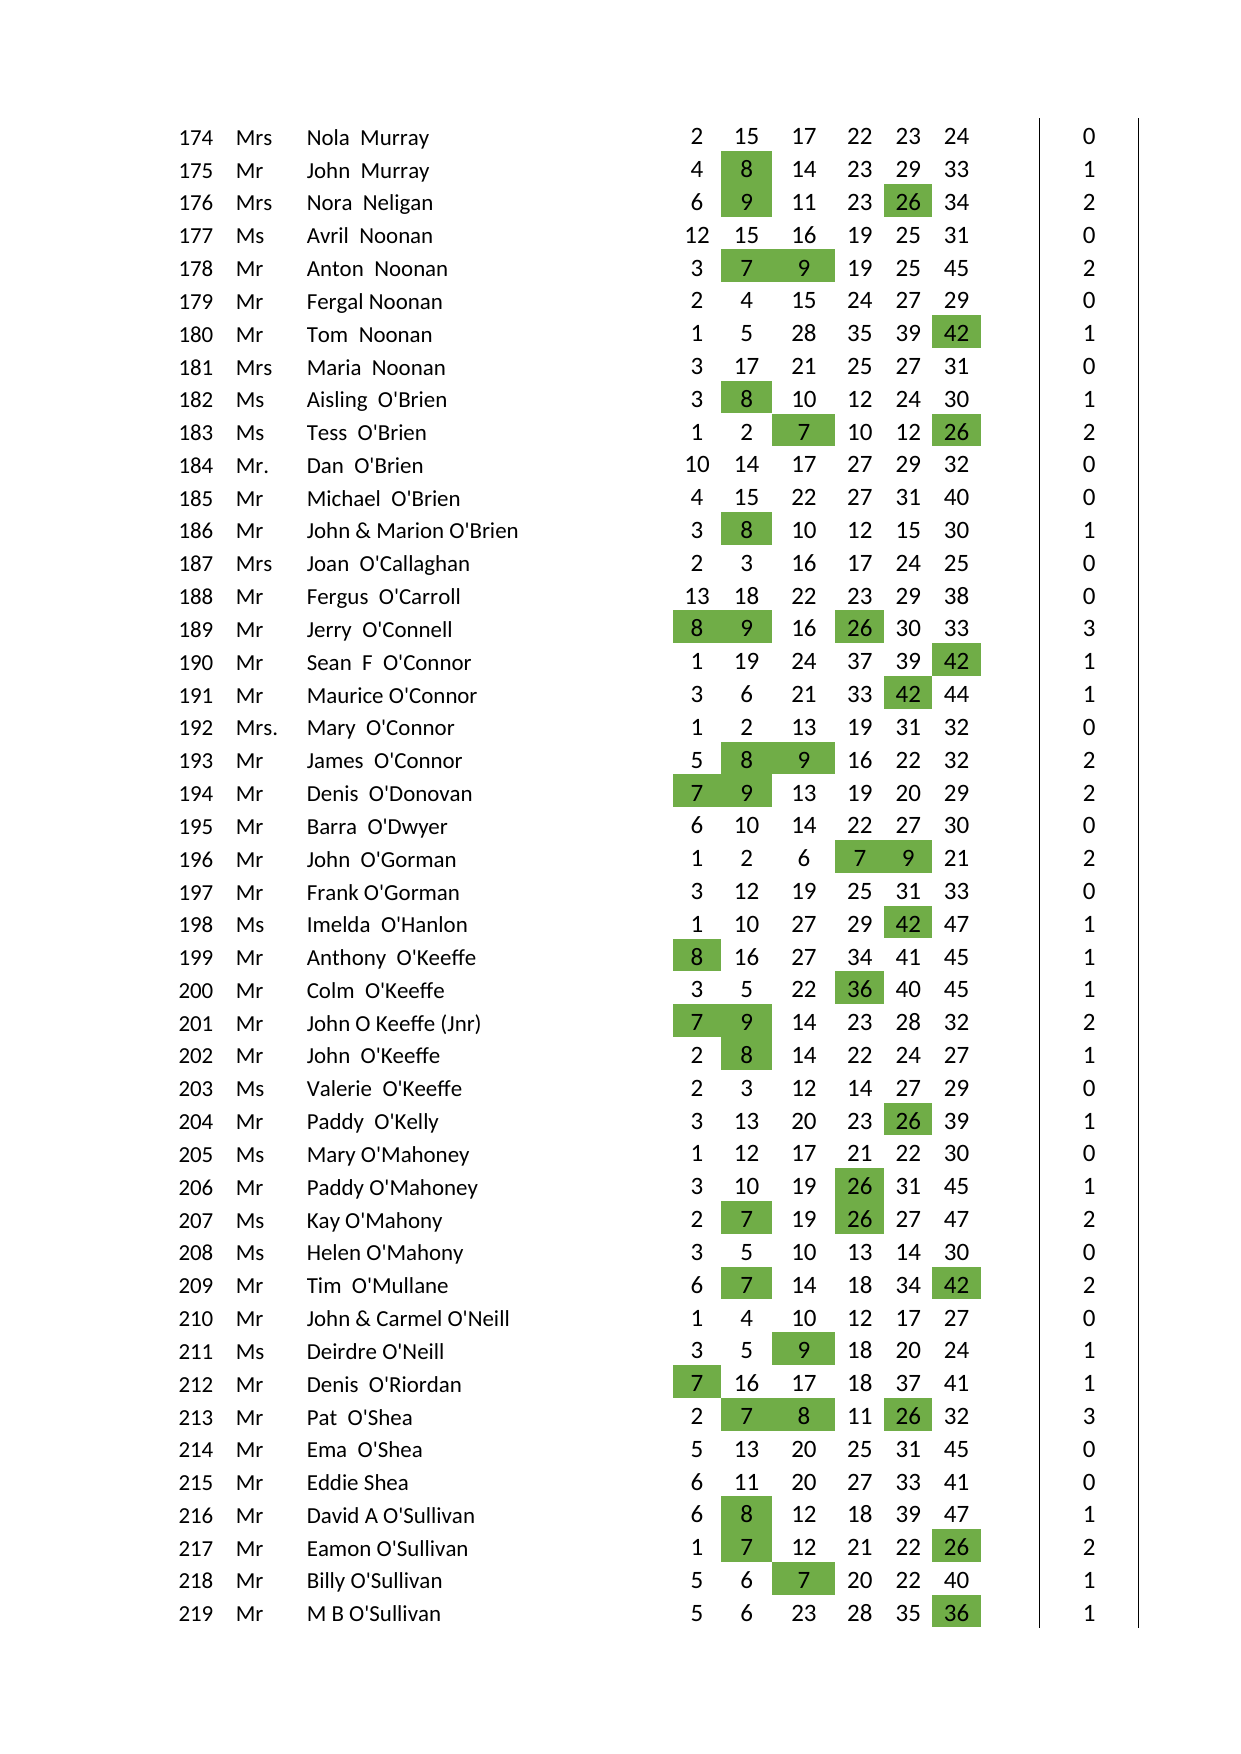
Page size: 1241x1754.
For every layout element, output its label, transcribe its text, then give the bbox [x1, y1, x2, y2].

table_cell Mr [224, 807, 295, 840]
table_cell 186 [139, 512, 224, 545]
table_cell 19 [772, 1201, 835, 1234]
table_cell 37 [835, 643, 884, 676]
table_cell 3 [673, 971, 721, 1004]
table_cell 2 [673, 282, 721, 315]
table_cell 41 [932, 1464, 981, 1496]
table_cell 1 [673, 414, 721, 446]
table_cell Mr [224, 249, 295, 282]
table_cell 27 [835, 1464, 884, 1496]
table_cell 211 [139, 1332, 224, 1365]
table_cell 13 [772, 709, 835, 742]
table_cell John O'Keeffe [295, 1037, 672, 1070]
table_cell [981, 709, 1039, 742]
table_cell 195 [139, 807, 224, 840]
table_cell 15 [884, 512, 932, 545]
table_cell 18 [721, 578, 772, 610]
table_cell 11 [721, 1464, 772, 1496]
table_cell 22 [772, 479, 835, 512]
table_cell 17 [721, 348, 772, 381]
table_cell Mr [224, 1037, 295, 1070]
table_cell 18 [835, 1496, 884, 1529]
table_cell 14 [884, 1234, 932, 1267]
table_cell 188 [139, 578, 224, 610]
table_cell Helen O'Mahony [295, 1234, 672, 1267]
table_cell Ms [224, 414, 295, 446]
table_cell 15 [721, 479, 772, 512]
table_cell 22 [884, 1135, 932, 1168]
table_cell 19 [835, 709, 884, 742]
table_cell 2 [1040, 1201, 1138, 1234]
table_cell 42 [932, 1267, 981, 1299]
table_cell 12 [673, 217, 721, 249]
table_cell 24 [884, 381, 932, 413]
table_cell 24 [884, 545, 932, 577]
table_cell 23 [835, 578, 884, 610]
table_cell 5 [673, 742, 721, 774]
table_cell 12 [772, 1496, 835, 1529]
table_cell 14 [772, 1037, 835, 1070]
table_cell 26 [932, 414, 981, 446]
table_cell Ms [224, 906, 295, 938]
table_cell M B O'Sullivan [295, 1595, 672, 1627]
table_cell 33 [835, 676, 884, 709]
table_cell 14 [772, 1004, 835, 1037]
table_cell 6 [721, 1595, 772, 1627]
table_header [128, 118, 1039, 1627]
table_cell 34 [835, 939, 884, 971]
table_cell 2 [673, 1201, 721, 1234]
table_cell 28 [772, 315, 835, 348]
table_cell 1 [673, 315, 721, 348]
table_cell 25 [932, 545, 981, 577]
table_cell 0 [1040, 446, 1138, 479]
table_cell 26 [835, 1168, 884, 1201]
table_cell 4 [673, 479, 721, 512]
table_cell Mr [224, 1267, 295, 1299]
table_cell [981, 545, 1039, 577]
table_cell [981, 578, 1039, 610]
table_cell [981, 1431, 1039, 1463]
table_cell Colm O'Keeffe [295, 971, 672, 1004]
table_cell 3 [673, 512, 721, 545]
table_cell 41 [932, 1365, 981, 1398]
table_cell [981, 184, 1039, 217]
table_cell Jerry O'Connell [295, 610, 672, 643]
table_cell Michael O'Brien [295, 479, 672, 512]
table_cell 25 [835, 873, 884, 906]
table_cell 26 [835, 610, 884, 643]
table_cell Mrs [224, 348, 295, 381]
table_cell 10 [721, 807, 772, 840]
table_cell [981, 1496, 1039, 1529]
table_cell [981, 1529, 1039, 1562]
table_cell 181 [139, 348, 224, 381]
table_cell [981, 1004, 1039, 1037]
table_cell 29 [932, 774, 981, 807]
table_cell 180 [139, 315, 224, 348]
table_cell 10 [772, 512, 835, 545]
table_cell 2 [1040, 840, 1138, 873]
table_cell 21 [835, 1135, 884, 1168]
table_cell 28 [835, 1595, 884, 1627]
table_cell 8 [772, 1398, 835, 1431]
table_cell 47 [932, 1201, 981, 1234]
table_cell Mr [224, 1562, 295, 1595]
table_cell 1 [1040, 315, 1138, 348]
table_cell 192 [139, 709, 224, 742]
table_cell Mr [224, 939, 295, 971]
table_cell [981, 1398, 1039, 1431]
table_cell 26 [884, 184, 932, 217]
table_cell 44 [932, 676, 981, 709]
table_cell 3 [673, 1234, 721, 1267]
table_cell 20 [772, 1431, 835, 1463]
table_cell 2 [1040, 1004, 1138, 1037]
table_cell Paddy O'Mahoney [295, 1168, 672, 1201]
table_cell Joan O'Callaghan [295, 545, 672, 577]
table_cell 9 [721, 184, 772, 217]
table_cell Billy O'Sullivan [295, 1562, 672, 1595]
table_cell 182 [139, 381, 224, 413]
table_cell 3 [673, 249, 721, 282]
table_cell Anthony O'Keeffe [295, 939, 672, 971]
table_cell 17 [884, 1299, 932, 1332]
table_cell 10 [772, 1234, 835, 1267]
table_cell Nola Murray [295, 118, 672, 151]
table_cell 7 [835, 840, 884, 873]
table_cell 40 [932, 479, 981, 512]
table_cell Eamon O'Sullivan [295, 1529, 672, 1562]
table_cell 5 [673, 1595, 721, 1627]
table_cell 45 [932, 1431, 981, 1463]
table_cell 30 [932, 1135, 981, 1168]
table_cell 25 [884, 249, 932, 282]
table_cell 210 [139, 1299, 224, 1332]
table_cell 41 [884, 939, 932, 971]
table_cell 39 [884, 1496, 932, 1529]
table_cell 185 [139, 479, 224, 512]
table_cell 20 [884, 774, 932, 807]
table_cell Mr. [224, 446, 295, 479]
table_cell 12 [835, 381, 884, 413]
table_cell 39 [884, 643, 932, 676]
table_cell Mrs [224, 545, 295, 577]
table_cell 23 [835, 151, 884, 184]
table_cell 45 [932, 249, 981, 282]
table_cell 31 [884, 479, 932, 512]
table_cell John O'Gorman [295, 840, 672, 873]
table_cell 215 [139, 1464, 224, 1496]
table_cell 12 [721, 1135, 772, 1168]
table_cell Mary O'Connor [295, 709, 672, 742]
table_cell 13 [835, 1234, 884, 1267]
table_cell Ms [224, 1135, 295, 1168]
table_cell John Murray [295, 151, 672, 184]
table_cell 45 [932, 971, 981, 1004]
table_cell Denis O'Riordan [295, 1365, 672, 1398]
table_cell 38 [932, 578, 981, 610]
table_cell 27 [772, 906, 835, 938]
table_cell 22 [835, 118, 884, 151]
table_cell 0 [1040, 479, 1138, 512]
table_cell [981, 1365, 1039, 1398]
table_cell 189 [139, 610, 224, 643]
table_cell 17 [772, 446, 835, 479]
table_cell 0 [1040, 545, 1138, 577]
table_cell [981, 939, 1039, 971]
table_cell [981, 807, 1039, 840]
table_cell 207 [139, 1201, 224, 1234]
table_cell 9 [721, 610, 772, 643]
table_cell 10 [772, 381, 835, 413]
table_cell 12 [835, 512, 884, 545]
table_cell 17 [835, 545, 884, 577]
table_cell 198 [139, 906, 224, 938]
table_cell 1 [1040, 1168, 1138, 1201]
table_cell 34 [932, 184, 981, 217]
table_cell Nora Neligan [295, 184, 672, 217]
table_cell 32 [932, 446, 981, 479]
table_cell 20 [835, 1562, 884, 1595]
table_cell 31 [884, 1431, 932, 1463]
table_cell Mrs [224, 118, 295, 151]
table_cell 16 [721, 939, 772, 971]
table_cell 32 [932, 1004, 981, 1037]
table_cell [981, 381, 1039, 413]
table_cell 2 [673, 1070, 721, 1102]
table_cell 9 [772, 742, 835, 774]
table_cell 213 [139, 1398, 224, 1431]
table_cell 10 [835, 414, 884, 446]
table_cell 17 [772, 1365, 835, 1398]
table_cell [981, 512, 1039, 545]
table_cell Tess O'Brien [295, 414, 672, 446]
table_cell 1 [1040, 512, 1138, 545]
table_cell 175 [139, 151, 224, 184]
table_cell 204 [139, 1103, 224, 1135]
table_cell 23 [772, 1595, 835, 1627]
table_cell 4 [673, 151, 721, 184]
table_cell Dan O'Brien [295, 446, 672, 479]
table_cell 9 [884, 840, 932, 873]
table_cell 0 [1040, 1464, 1138, 1496]
table_cell Imelda O'Hanlon [295, 906, 672, 938]
table_cell 18 [835, 1332, 884, 1365]
table_cell [981, 742, 1039, 774]
table_cell 37 [884, 1365, 932, 1398]
table_cell 15 [721, 118, 772, 151]
table_cell 6 [721, 676, 772, 709]
table_cell 0 [1040, 709, 1138, 742]
table_cell [981, 1299, 1039, 1332]
table_cell 3 [673, 348, 721, 381]
table_cell 2 [673, 118, 721, 151]
table_cell Valerie O'Keeffe [295, 1070, 672, 1102]
table_cell John O Keeffe (Jnr) [295, 1004, 672, 1037]
table_cell 27 [835, 446, 884, 479]
table_cell [981, 1267, 1039, 1299]
table_cell 20 [772, 1103, 835, 1135]
table_cell 33 [932, 873, 981, 906]
table_cell Ms [224, 217, 295, 249]
table_cell 176 [139, 184, 224, 217]
table_cell 5 [673, 1562, 721, 1595]
table_cell 6 [673, 1496, 721, 1529]
table_cell 14 [772, 151, 835, 184]
table_cell 19 [835, 249, 884, 282]
table_cell 39 [932, 1103, 981, 1135]
table_cell 23 [835, 1103, 884, 1135]
table_cell 24 [772, 643, 835, 676]
table_cell 193 [139, 742, 224, 774]
table_cell 42 [932, 315, 981, 348]
table_cell [981, 610, 1039, 643]
table_cell 7 [721, 1398, 772, 1431]
table_cell 20 [884, 1332, 932, 1365]
table_cell Frank O'Gorman [295, 873, 672, 906]
table_cell Deirdre O'Neill [295, 1332, 672, 1365]
table_cell 29 [932, 1070, 981, 1102]
table_cell Mr [224, 676, 295, 709]
table_cell 22 [835, 807, 884, 840]
table_cell 5 [721, 1332, 772, 1365]
table_cell 0 [1040, 1299, 1138, 1332]
table_cell [981, 1332, 1039, 1365]
table_cell 39 [884, 315, 932, 348]
table_cell 3 [721, 1070, 772, 1102]
table_cell 5 [721, 1234, 772, 1267]
table_cell [981, 1234, 1039, 1267]
table_cell 1 [673, 1299, 721, 1332]
table_cell 174 [139, 118, 224, 151]
table_cell 30 [884, 610, 932, 643]
table_cell 5 [673, 1431, 721, 1463]
table_cell 23 [835, 184, 884, 217]
table_cell Mr [224, 873, 295, 906]
table_cell 219 [139, 1595, 224, 1627]
table_cell 10 [772, 1299, 835, 1332]
table_cell 6 [673, 1267, 721, 1299]
table_cell Mr [224, 1004, 295, 1037]
table_cell Fergal Noonan [295, 282, 672, 315]
table_cell 26 [884, 1398, 932, 1431]
table_cell 27 [884, 1070, 932, 1102]
table_cell 21 [932, 840, 981, 873]
table_cell 214 [139, 1431, 224, 1463]
table_cell 47 [932, 1496, 981, 1529]
table_cell 31 [884, 1168, 932, 1201]
table_cell 10 [721, 1168, 772, 1201]
table_cell 12 [772, 1529, 835, 1562]
table_cell 3 [673, 676, 721, 709]
table_cell Mr [224, 512, 295, 545]
table_cell 1 [1040, 1595, 1138, 1627]
table_cell 47 [932, 906, 981, 938]
table_cell David A O'Sullivan [295, 1496, 672, 1529]
table_cell Maurice O'Connor [295, 676, 672, 709]
table_cell [981, 315, 1039, 348]
table_cell 187 [139, 545, 224, 577]
table_cell 22 [884, 1529, 932, 1562]
table_cell 22 [884, 742, 932, 774]
table_cell 24 [932, 118, 981, 151]
table_cell 7 [673, 1365, 721, 1398]
table_cell 9 [772, 1332, 835, 1365]
table_cell 4 [721, 282, 772, 315]
table_cell 212 [139, 1365, 224, 1398]
table_cell 177 [139, 217, 224, 249]
table_cell [981, 676, 1039, 709]
table_cell 5 [721, 971, 772, 1004]
table_cell Mr [224, 610, 295, 643]
table_cell Pat O'Shea [295, 1398, 672, 1431]
table_cell Mr [224, 643, 295, 676]
table_cell Ms [224, 1070, 295, 1102]
table_cell 32 [932, 1398, 981, 1431]
table_cell 27 [884, 282, 932, 315]
table_cell Denis O'Donovan [295, 774, 672, 807]
table_cell 11 [835, 1398, 884, 1431]
table_cell 24 [835, 282, 884, 315]
table_cell Mrs [224, 184, 295, 217]
table_cell 1 [1040, 971, 1138, 1004]
table_cell 2 [1040, 249, 1138, 282]
table_cell 35 [884, 1595, 932, 1627]
table_cell 1 [673, 1135, 721, 1168]
table_cell 8 [721, 1037, 772, 1070]
table_cell 12 [884, 414, 932, 446]
table_cell 2 [673, 545, 721, 577]
table_cell Barra O'Dwyer [295, 807, 672, 840]
table_cell 194 [139, 774, 224, 807]
table_cell [981, 840, 1039, 873]
table_cell 8 [721, 1496, 772, 1529]
table_cell Mr [224, 1103, 295, 1135]
table_cell Mr [224, 742, 295, 774]
table_cell Mr [224, 315, 295, 348]
table_cell 33 [884, 1464, 932, 1496]
table_cell Mr [224, 1595, 295, 1627]
table_cell Mr [224, 578, 295, 610]
table_cell 15 [721, 217, 772, 249]
table_cell 3 [673, 873, 721, 906]
table_cell [981, 348, 1039, 381]
table_cell 29 [835, 906, 884, 938]
table_cell 6 [721, 1562, 772, 1595]
table_cell 27 [884, 1201, 932, 1234]
table_cell 18 [835, 1267, 884, 1299]
table_cell Paddy O'Kelly [295, 1103, 672, 1135]
table_cell Mr [224, 1398, 295, 1431]
table_cell 26 [932, 1529, 981, 1562]
table_cell [981, 643, 1039, 676]
table_cell James O'Connor [295, 742, 672, 774]
table_cell 1 [1040, 906, 1138, 938]
table_cell 10 [721, 906, 772, 938]
table_cell 21 [772, 676, 835, 709]
table_cell 7 [721, 1267, 772, 1299]
table_cell 23 [835, 1004, 884, 1037]
table_cell 3 [721, 545, 772, 577]
table_cell 19 [772, 873, 835, 906]
table_cell 191 [139, 676, 224, 709]
table_cell Mr [224, 774, 295, 807]
table_cell 13 [721, 1103, 772, 1135]
table_cell 33 [932, 610, 981, 643]
table_cell 3 [673, 381, 721, 413]
table_cell 36 [835, 971, 884, 1004]
table_cell 18 [835, 1365, 884, 1398]
table_cell Mr [224, 1464, 295, 1496]
table_cell 0 [1040, 873, 1138, 906]
table_cell 30 [932, 381, 981, 413]
table_cell 27 [932, 1037, 981, 1070]
table_cell 13 [772, 774, 835, 807]
table_cell 28 [884, 1004, 932, 1037]
table_cell [981, 1070, 1039, 1102]
table_cell 0 [1040, 282, 1138, 315]
table_cell 0 [1040, 1431, 1138, 1463]
table_cell 25 [835, 348, 884, 381]
table_cell 206 [139, 1168, 224, 1201]
table_cell [981, 118, 1039, 151]
table_cell 16 [772, 545, 835, 577]
table_cell 1 [1040, 151, 1138, 184]
table_cell 27 [932, 1299, 981, 1332]
table_cell Mr [224, 840, 295, 873]
table_cell 15 [772, 282, 835, 315]
table_cell 3 [673, 1103, 721, 1135]
table_cell 209 [139, 1267, 224, 1299]
table_cell 2 [1040, 1529, 1138, 1562]
table_cell John & Marion O'Brien [295, 512, 672, 545]
table_cell 22 [884, 1562, 932, 1595]
table_cell 20 [772, 1464, 835, 1496]
table_cell 32 [932, 709, 981, 742]
table_cell 16 [772, 610, 835, 643]
table_cell 6 [673, 1464, 721, 1496]
table_cell 29 [884, 446, 932, 479]
table_cell 197 [139, 873, 224, 906]
table_cell [981, 1201, 1039, 1234]
table_cell John & Carmel O'Neill [295, 1299, 672, 1332]
table_cell 45 [932, 939, 981, 971]
table_cell 2 [1040, 414, 1138, 446]
table_cell 5 [721, 315, 772, 348]
table_cell 0 [1040, 807, 1138, 840]
table_cell 17 [772, 1135, 835, 1168]
table_cell 3 [1040, 610, 1138, 643]
table_cell 4 [721, 1299, 772, 1332]
table_cell 8 [673, 939, 721, 971]
table_cell 8 [721, 151, 772, 184]
table_cell 1 [1040, 1365, 1138, 1398]
table_cell [981, 217, 1039, 249]
table_cell 16 [835, 742, 884, 774]
table_cell 30 [932, 512, 981, 545]
table_cell 8 [721, 742, 772, 774]
table_cell 14 [772, 807, 835, 840]
table_cell Mrs. [224, 709, 295, 742]
table_cell 0 [1040, 1135, 1138, 1168]
table_cell 36 [932, 1595, 981, 1627]
table_cell [981, 1562, 1039, 1595]
table_cell [981, 1037, 1039, 1070]
table_cell [981, 249, 1039, 282]
table_cell Fergus O'Carroll [295, 578, 672, 610]
table_cell 22 [772, 578, 835, 610]
table_cell 1 [1040, 1562, 1138, 1595]
table_cell 34 [884, 1267, 932, 1299]
table_cell 0 [1040, 217, 1138, 249]
table_cell 0 [1040, 578, 1138, 610]
table_cell Anton Noonan [295, 249, 672, 282]
table_cell 16 [721, 1365, 772, 1398]
table_cell 23 [884, 118, 932, 151]
table_cell 1 [673, 906, 721, 938]
table_cell 200 [139, 971, 224, 1004]
table_cell 42 [884, 676, 932, 709]
table_cell 201 [139, 1004, 224, 1037]
table_cell [981, 282, 1039, 315]
table_cell Tom Noonan [295, 315, 672, 348]
table_cell 196 [139, 840, 224, 873]
table_cell Mr [224, 1529, 295, 1562]
table_cell 217 [139, 1529, 224, 1562]
table_cell 40 [884, 971, 932, 1004]
table_cell 26 [835, 1201, 884, 1234]
table_cell 14 [835, 1070, 884, 1102]
table_cell 2 [1040, 1267, 1138, 1299]
table_cell 27 [835, 479, 884, 512]
table_cell 0 [1040, 1070, 1138, 1102]
table_cell 7 [673, 774, 721, 807]
table_cell [981, 971, 1039, 1004]
table_cell 2 [721, 414, 772, 446]
table_cell 205 [139, 1135, 224, 1168]
table_cell 1 [1040, 1332, 1138, 1365]
table_cell 14 [772, 1267, 835, 1299]
table_cell Tim O'Mullane [295, 1267, 672, 1299]
table_cell [981, 1595, 1039, 1627]
table_cell 1 [1040, 643, 1138, 676]
table_cell 19 [721, 643, 772, 676]
table_cell 17 [772, 118, 835, 151]
table_cell Avril Noonan [295, 217, 672, 249]
table_cell 1 [1040, 1496, 1138, 1529]
table_cell 42 [884, 906, 932, 938]
table_cell 40 [932, 1562, 981, 1595]
table_cell 1 [673, 1529, 721, 1562]
table_cell 190 [139, 643, 224, 676]
table_cell Mr [224, 1496, 295, 1529]
table_cell 8 [721, 381, 772, 413]
table_cell 3 [673, 1332, 721, 1365]
table_cell 2 [1040, 774, 1138, 807]
table_cell 24 [932, 1332, 981, 1365]
table_cell 1 [1040, 381, 1138, 413]
table_cell 31 [932, 348, 981, 381]
table_cell [981, 446, 1039, 479]
table_cell [981, 1464, 1039, 1496]
table_cell 21 [835, 1529, 884, 1562]
table_cell 8 [673, 610, 721, 643]
table_cell 13 [721, 1431, 772, 1463]
table_cell Ms [224, 1234, 295, 1267]
table_cell 7 [721, 1201, 772, 1234]
table_cell 22 [772, 971, 835, 1004]
table_cell 7 [772, 1562, 835, 1595]
table_cell 179 [139, 282, 224, 315]
table_cell Aisling O'Brien [295, 381, 672, 413]
table_cell 1 [673, 643, 721, 676]
table_cell Ema O'Shea [295, 1431, 672, 1463]
table_cell 1 [1040, 1037, 1138, 1070]
table_cell Sean F O'Connor [295, 643, 672, 676]
table_cell 1 [1040, 939, 1138, 971]
table_cell 31 [884, 873, 932, 906]
table_cell 19 [772, 1168, 835, 1201]
table_cell 1 [1040, 1103, 1138, 1135]
table_cell 7 [721, 1529, 772, 1562]
table_cell 33 [932, 151, 981, 184]
table_cell [981, 479, 1039, 512]
table_cell 9 [721, 1004, 772, 1037]
table_cell [981, 414, 1039, 446]
table_cell 218 [139, 1562, 224, 1595]
table_cell 42 [932, 643, 981, 676]
table_cell 216 [139, 1496, 224, 1529]
table_cell 203 [139, 1070, 224, 1102]
table_cell Eddie Shea [295, 1464, 672, 1496]
table_cell [981, 1103, 1039, 1135]
table_cell Mr [224, 971, 295, 1004]
table_cell 6 [673, 184, 721, 217]
table_cell 7 [673, 1004, 721, 1037]
table_cell [981, 873, 1039, 906]
table_cell 31 [884, 709, 932, 742]
table_cell Ms [224, 1332, 295, 1365]
table_cell 13 [673, 578, 721, 610]
table_cell 208 [139, 1234, 224, 1267]
table_cell 27 [884, 807, 932, 840]
table_cell 25 [835, 1431, 884, 1463]
table_cell Mary O'Mahoney [295, 1135, 672, 1168]
table_cell Mr [224, 282, 295, 315]
table_cell 26 [884, 1103, 932, 1135]
table_cell Mr [224, 479, 295, 512]
table_cell 21 [772, 348, 835, 381]
table_cell [981, 1168, 1039, 1201]
table_cell 184 [139, 446, 224, 479]
table_cell 3 [1040, 1398, 1138, 1431]
table_cell Ms [224, 1201, 295, 1234]
table_cell 9 [721, 774, 772, 807]
table_cell [981, 151, 1039, 184]
table_cell 29 [884, 151, 932, 184]
table_cell 1 [673, 840, 721, 873]
table_cell 29 [884, 578, 932, 610]
table_cell [981, 1135, 1039, 1168]
table_cell 2 [1040, 742, 1138, 774]
table_cell 31 [932, 217, 981, 249]
table_cell 7 [721, 249, 772, 282]
table_cell 10 [673, 446, 721, 479]
table_cell 0 [1040, 1234, 1138, 1267]
table_cell 2 [721, 709, 772, 742]
table_cell Mr [224, 1431, 295, 1463]
table_cell 1 [673, 709, 721, 742]
table_cell 12 [772, 1070, 835, 1102]
table_cell 19 [835, 217, 884, 249]
table_cell 24 [884, 1037, 932, 1070]
table_cell Mr [224, 1299, 295, 1332]
table_header [1139, 118, 1143, 1627]
table_cell Ms [224, 381, 295, 413]
table_cell Mr [224, 1168, 295, 1201]
table_cell 8 [721, 512, 772, 545]
table_cell 3 [673, 1168, 721, 1201]
table_cell 2 [721, 840, 772, 873]
table_cell 12 [835, 1299, 884, 1332]
table_cell 183 [139, 414, 224, 446]
table_cell 27 [884, 348, 932, 381]
table_cell 35 [835, 315, 884, 348]
table_cell 25 [884, 217, 932, 249]
table_cell 29 [932, 282, 981, 315]
table_cell 22 [835, 1037, 884, 1070]
table_cell [981, 906, 1039, 938]
table_cell 11 [772, 184, 835, 217]
table_cell 32 [932, 742, 981, 774]
table_cell 2 [673, 1037, 721, 1070]
table_cell 202 [139, 1037, 224, 1070]
table_cell 12 [721, 873, 772, 906]
table_cell 30 [932, 807, 981, 840]
table_cell 45 [932, 1168, 981, 1201]
table_cell 199 [139, 939, 224, 971]
table_cell 6 [673, 807, 721, 840]
table_cell 19 [835, 774, 884, 807]
table_cell 178 [139, 249, 224, 282]
table_cell 1 [1040, 676, 1138, 709]
table_cell 2 [673, 1398, 721, 1431]
table_cell Mr [224, 1365, 295, 1398]
table_cell 27 [772, 939, 835, 971]
table_cell 16 [772, 217, 835, 249]
table_cell 14 [721, 446, 772, 479]
table_cell 0 [1040, 118, 1138, 151]
table_cell 2 [1040, 184, 1138, 217]
table_cell Kay O'Mahony [295, 1201, 672, 1234]
table_cell 7 [772, 414, 835, 446]
table_cell 9 [772, 249, 835, 282]
table_cell Maria Noonan [295, 348, 672, 381]
table_cell [981, 774, 1039, 807]
table_cell Mr [224, 151, 295, 184]
table_cell 6 [772, 840, 835, 873]
table_cell 0 [1040, 348, 1138, 381]
table_cell 30 [932, 1234, 981, 1267]
